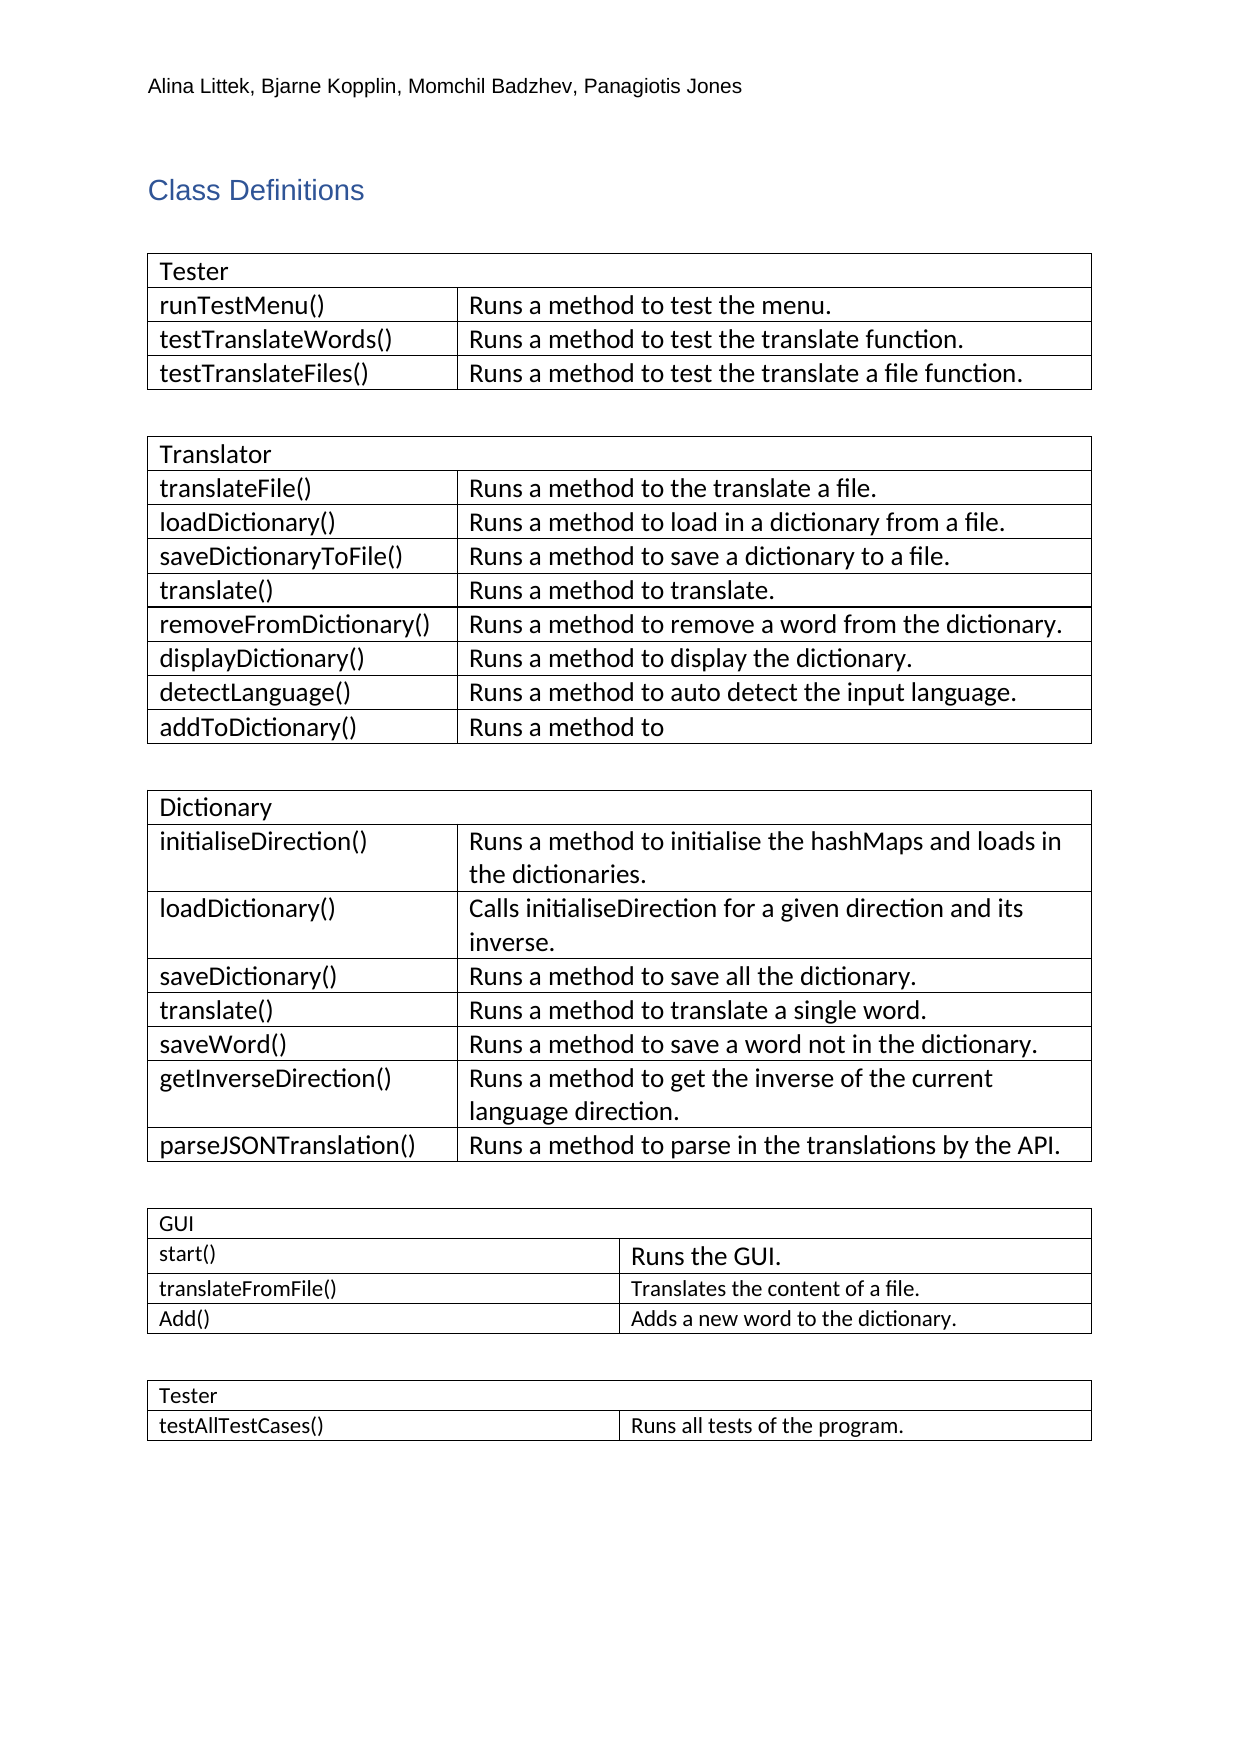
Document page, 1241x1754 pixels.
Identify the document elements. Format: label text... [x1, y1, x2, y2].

table_cell Runs a method to auto detect the input language. [458, 676, 1091, 709]
table_cell Runs a method to test the translate function. [458, 322, 1091, 355]
table_cell Runs a method to save a dictionary to a file. [458, 539, 1091, 572]
table_cell saveDictionaryToFile() [148, 539, 457, 572]
table_cell Runs a method to remove a word from the dictionary. [458, 608, 1091, 641]
table_cell Runs a method to get the inverse of the current language direction. [458, 1061, 1091, 1127]
table_cell Translates the content of a file. [620, 1274, 1091, 1303]
table_cell Adds a new word to the dictionary. [620, 1304, 1091, 1333]
table_cell Runs the GUI. [620, 1239, 1091, 1273]
subtitle Class Definitions [148, 173, 1093, 206]
table_cell detectLanguage() [148, 676, 457, 709]
table_cell testTranslateWords() [148, 322, 457, 355]
table_header Tester [148, 254, 1091, 287]
table_cell translateFromFile() [148, 1274, 619, 1303]
table_cell translate() [148, 574, 457, 606]
table_header Translator [148, 437, 1091, 470]
table_cell loadDictionary() [148, 505, 457, 538]
table_cell Runs all tests of the program. [620, 1411, 1091, 1440]
table_cell Runs a method to the translate a file. [458, 471, 1091, 504]
table_cell translateFile() [148, 471, 457, 504]
table_cell Runs a method to load in a dictionary from a file. [458, 505, 1091, 538]
table_cell Runs a method to parse in the translations by the API. [458, 1128, 1091, 1161]
table_cell Runs a method to test the translate a file function. [458, 356, 1091, 389]
table_cell Add() [148, 1304, 619, 1333]
table_cell getInverseDirection() [148, 1061, 457, 1127]
table_header Dictionary [148, 791, 1091, 823]
table_cell saveWord() [148, 1027, 457, 1060]
table_cell Runs a method to save all the dictionary. [458, 959, 1091, 992]
table_cell testAllTestCases() [148, 1411, 619, 1440]
table_header Tester [148, 1381, 1091, 1410]
table_cell start() [148, 1239, 619, 1273]
table_cell Runs a method to [458, 710, 1091, 743]
table_header GUI [148, 1209, 1091, 1238]
table_cell runTestMenu() [148, 288, 457, 321]
table_cell Runs a method to translate. [458, 574, 1091, 606]
table_cell translate() [148, 993, 457, 1026]
table_cell testTranslateFiles() [148, 356, 457, 389]
table_cell parseJSONTranslation() [148, 1128, 457, 1161]
table_cell Runs a method to translate a single word. [458, 993, 1091, 1026]
table_cell Runs a method to save a word not in the dictionary. [458, 1027, 1091, 1060]
table_cell saveDictionary() [148, 959, 457, 992]
table_cell loadDictionary() [148, 892, 457, 958]
table_cell addToDictionary() [148, 710, 457, 743]
table_cell Runs a method to initialise the hashMaps and loads in the dictionaries. [458, 825, 1091, 891]
table_cell displayDictionary() [148, 642, 457, 674]
table_cell initialiseDirection() [148, 825, 457, 891]
table_cell Runs a method to test the menu. [458, 288, 1091, 321]
table_cell removeFromDictionary() [148, 608, 457, 641]
table_cell Calls initialiseDirection for a given direction and its inverse. [458, 892, 1091, 958]
table_cell Runs a method to display the dictionary. [458, 642, 1091, 674]
